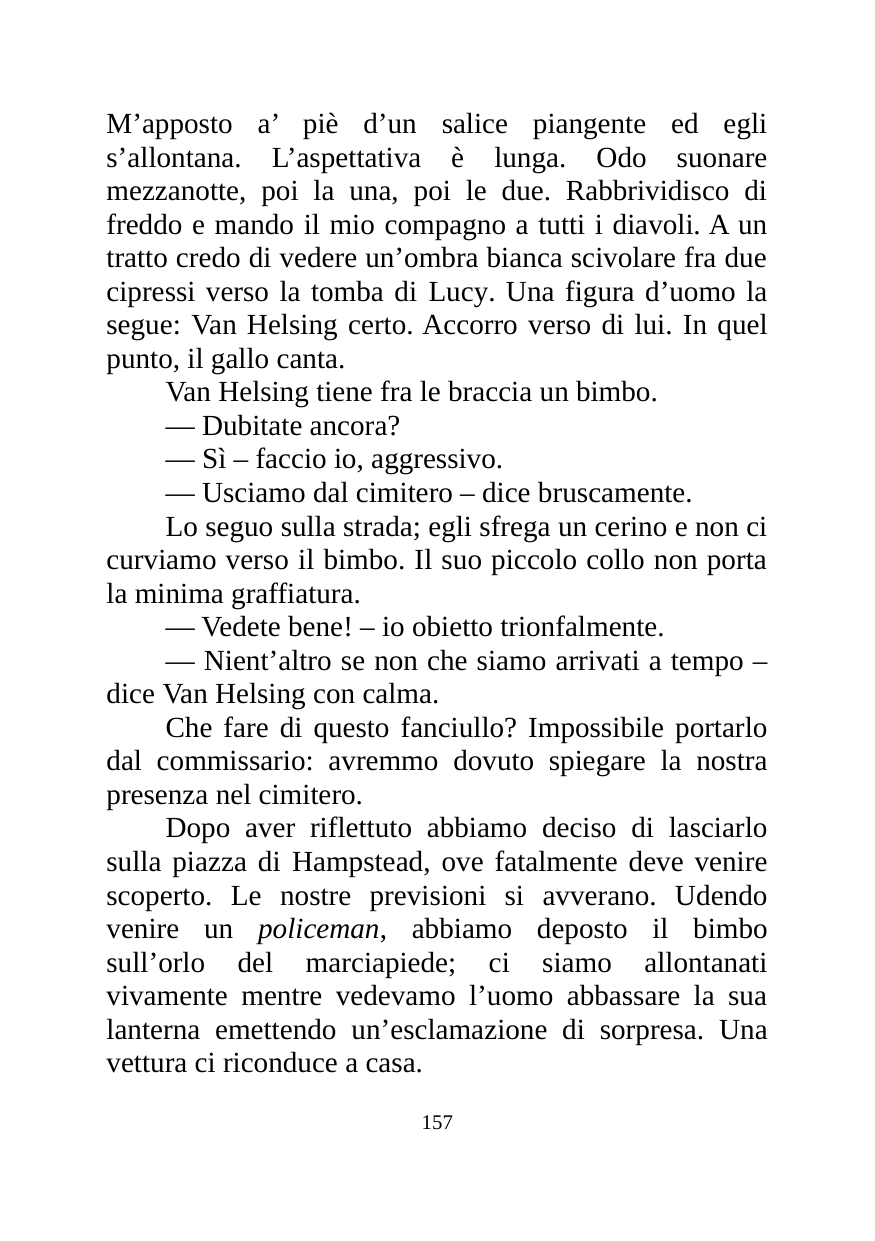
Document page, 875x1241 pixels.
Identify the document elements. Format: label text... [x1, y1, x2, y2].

text Che fare di questo fanciullo? Impossibile portarlo dal commissario: avremmo dovuto spiegare la nostra presenza nel cimitero. [106, 710, 768, 811]
text — Vedete bene! – io obietto trionfalmente. [106, 609, 768, 643]
text — Sì – faccio io, aggressivo. [106, 442, 768, 475]
text — Nient’altro se non che siamo arrivati a tempo – dice Van Helsing con calma. [106, 643, 768, 710]
text Dopo aver riflettuto abbiamo deciso di lasciarlo sulla piazza di Hampstead, ove fatalmente deve venire scoperto. Le nostre previsioni si avverano. Udendo venire un policeman, abbiamo deposto il bimbo sull’orlo del marciapiede; ci siamo allontanati vivamente mentre vedevamo l’uomo abbassare la sua lanterna emettendo un’esclamazione di sorpresa. Una vettura ci riconduce a casa. [106, 811, 768, 1079]
text M’apposto a’ piè d’un salice piangente ed egli s’allontana. L’aspettativa è lunga. Odo suonare mezzanotte, poi la una, poi le due. Rabbrividisco di freddo e mando il mio compagno a tutti i diavoli. A un tratto credo di vedere un’ombra bianca scivolare fra due cipressi verso la tomba di Lucy. Una figura d’uomo la segue: Van Helsing certo. Accorro verso di lui. In quel punto, il gallo canta. [106, 106, 768, 374]
text — Dubitate ancora? [106, 408, 768, 442]
text — Usciamo dal cimitero – dice bruscamente. [106, 475, 768, 509]
text Lo seguo sulla strada; egli sfrega un cerino e non ci curviamo verso il bimbo. Il suo piccolo collo non porta la minima graffiatura. [106, 509, 768, 609]
text Van Helsing tiene fra le braccia un bimbo. [106, 374, 768, 408]
